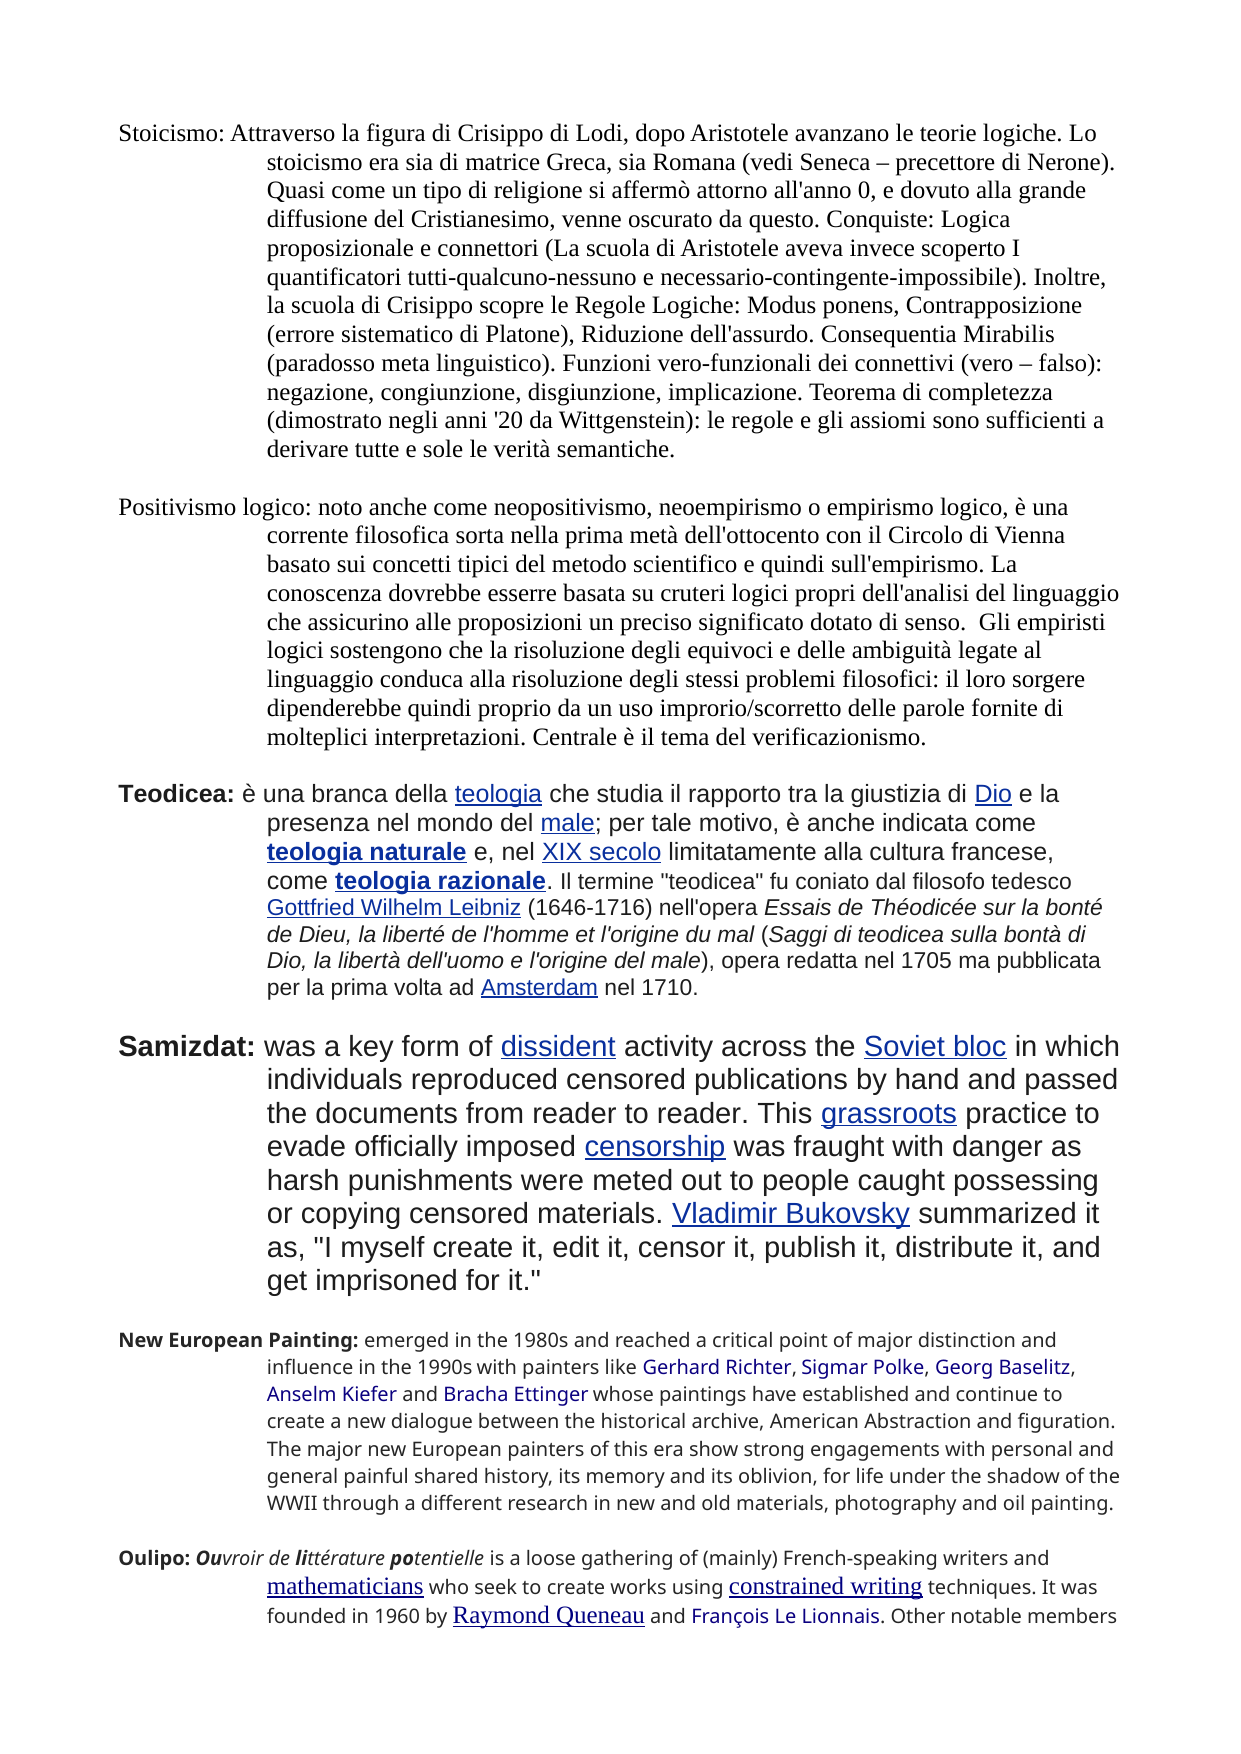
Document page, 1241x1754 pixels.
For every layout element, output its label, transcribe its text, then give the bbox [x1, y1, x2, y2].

text Samizdat: was a key form of dissident activity across the Soviet bloc in which individuals reproduced censored publications by hand and passed the documents from reader to reader. This grassroots practice to evade officially imposed censorship was fraught with danger as harsh punishments were meted out to people caught possessing or copying censored materials. Vladimir Bukovsky summarized it as, "I myself create it, edit it, censor it, publish it, distribute it, and get imprisoned for it." [118, 1028, 1122, 1297]
text Stoicismo: Attraverso la figura di Crisippo di Lodi, dopo Aristotele avanzano le teorie logiche. Lo stoicismo era sia di matrice Greca, sia Romana (vedi Seneca – precettore di Nerone). Quasi come un tipo di religione si affermò attorno all'anno 0, e dovuto alla grande diffusione del Cristianesimo, venne oscurato da questo. Conquiste: Logica proposizionale e connettori (La scuola di Aristotele aveva invece scoperto I quantificatori tutti-qualcuno-nessuno e necessario-contingente-impossibile). Inoltre, la scuola di Crisippo scopre le Regole Logiche: Modus ponens, Contrapposizione (errore sistematico di Platone), Riduzione dell'assurdo. Consequentia Mirabilis (paradosso meta linguistico). Funzioni vero-funzionali dei connettivi (vero – falso): negazione, congiunzione, disgiunzione, implicazione. Teorema di completezza (dimostrato negli anni '20 da Wittgenstein): le regole e gli assiomi sono sufficienti a derivare tutte e sole le verità semantiche. [118, 118, 1122, 463]
text Oulipo: Ouvroir de littérature potentielle is a loose gathering of (mainly) French-speaking writers and mathematicians who seek to create works using constrained writing techniques. It was founded in 1960 by Raymond Queneau and François Le Lionnais. Other notable members [118, 1544, 1122, 1630]
text Teodicea: è una branca della teologia che studia il rapporto tra la giustizia di Dio e la presenza nel mondo del male; per tale motivo, è anche indicata come teologia naturale e, nel XIX secolo limitatamente alla cultura francese, come teologia razionale. Il termine "teodicea" fu coniato dal filosofo tedesco Gottfried Wilhelm Leibniz (1646-1716) nell'opera Essais de Théodicée sur la bonté de Dieu, la liberté de l'homme et l'origine du mal (Saggi di teodicea sulla bontà di Dio, la libertà dell'uomo e l'origine del male), opera redatta nel 1705 ma pubblicata per la prima volta ad Amsterdam nel 1710. [118, 779, 1122, 1000]
text Positivismo logico: noto anche come neopositivismo, neoempirismo o empirismo logico, è una corrente filosofica sorta nella prima metà dell'ottocento con il Circolo di Vienna basato sui concetti tipici del metodo scientifico e quindi sull'empirismo. La conoscenza dovrebbe esserre basata su cruteri logici propri dell'analisi del linguaggio che assicurino alle proposizioni un preciso significato dotato di senso. Gli empiristi logici sostengono che la risoluzione degli equivoci e delle ambiguità legate al linguaggio conduca alla risoluzione degli stessi problemi filosofici: il loro sorgere dipenderebbe quindi proprio da un uso improrio/scorretto delle parole fornite di molteplici interpretazioni. Centrale è il tema del verificazionismo. [118, 492, 1122, 751]
text New European Painting: emerged in the 1980s and reached a critical point of major distinction and influence in the 1990s with painters like Gerhard Richter, Sigmar Polke, Georg Baselitz, Anselm Kiefer and Bracha Ettinger whose paintings have established and continue to create a new dialogue between the historical archive, American Abstraction and figuration. The major new European painters of this era show strong engagements with personal and general painful shared history, its memory and its oblivion, for life under the shadow of the WWII through a different research in new and old materials, photography and oil painting. [118, 1326, 1122, 1517]
